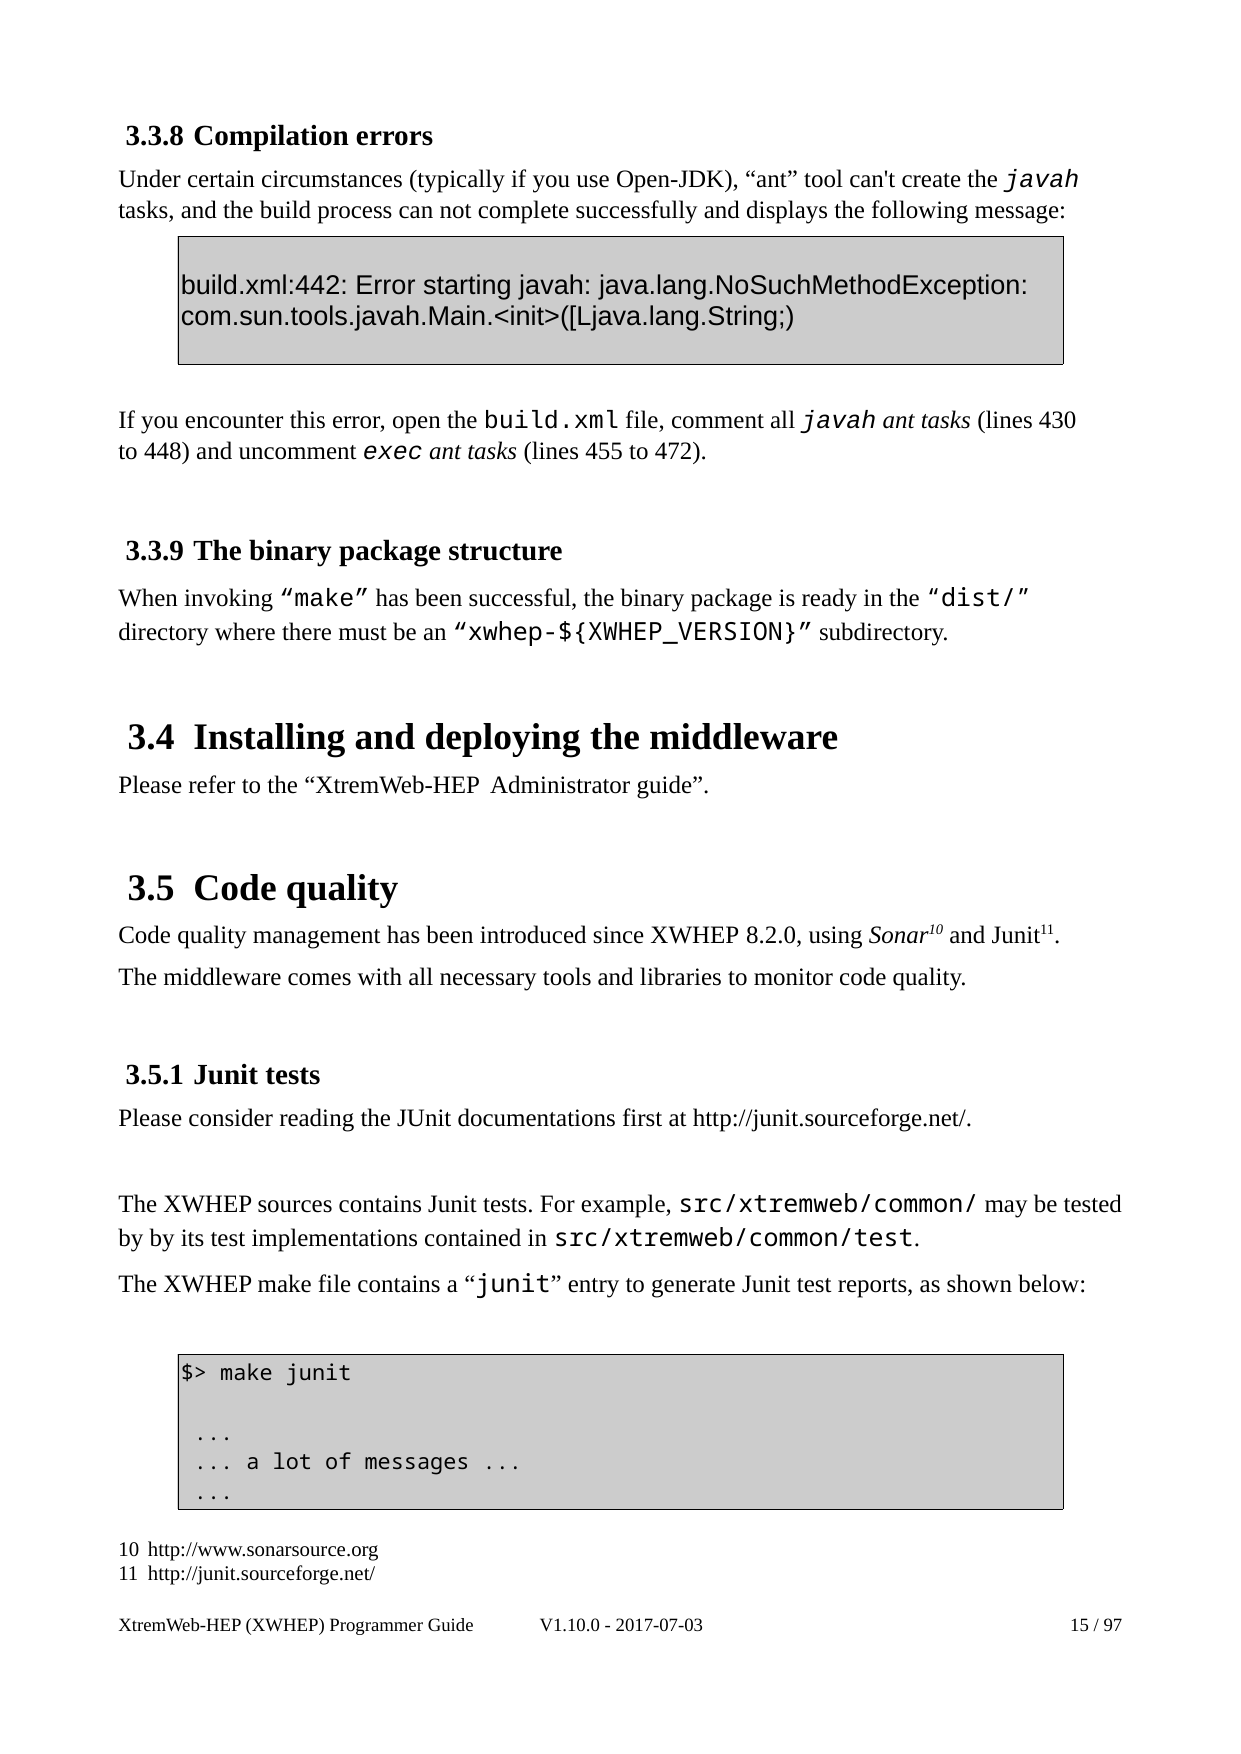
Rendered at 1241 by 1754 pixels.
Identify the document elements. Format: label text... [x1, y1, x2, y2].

text The XWHEP make file contains a “junit” entry to generate Junit test reports, as shown below: [118, 1266, 1122, 1300]
text Code quality management has been introduced since XWHEP 8.2.0, using Sonar and Junit. [118, 921, 1122, 949]
text ... [179, 1473, 1063, 1509]
subtitle Junit tests [118, 1057, 1122, 1090]
text $> make junit [179, 1355, 1063, 1384]
text When invoking “make” has been successful, the binary package is ready in the “dist/” directory where there must be an “xwhep-${XWHEP_VERSION}” subdirectory. [118, 579, 1122, 648]
subtitle Installing and deploying the middleware [118, 714, 1122, 757]
text http://www.sonarsource.org [118, 1537, 1122, 1561]
text The middleware comes with all necessary tools and libraries to monitor code quality. [118, 962, 1122, 991]
text The XWHEP sources contains Junit tests. For example, src/xtremweb/common/ may be tested by by its test implementations contained in src/xtremweb/common/test. [118, 1185, 1122, 1253]
text ... [179, 1413, 1063, 1443]
text ... a lot of messages ... [179, 1443, 1063, 1473]
subtitle Compilation errors [118, 118, 1122, 152]
text Please consider reading the JUnit documentations first at http://junit.sourceforge.net/. [118, 1103, 1122, 1132]
text Under certain circumstances (typically if you use Open-JDK), “ant” tool can't create the javah tasks, and the build process can not complete successfully and displays the following message: [118, 164, 1122, 224]
text If you encounter this error, open the build.xml file, comment all javah ant tasks (lines 430 to 448) and uncomment exec ant tasks (lines 455 to 472). [118, 406, 1122, 467]
subtitle Code quality [118, 865, 1122, 908]
text build.xml:442: Error starting javah: java.lang.NoSuchMethodException: com.sun.tools.javah.Main.<init>([Ljava.lang.String;) [179, 266, 1063, 328]
text http://junit.sourceforge.net/ [118, 1561, 1122, 1585]
subtitle The binary package structure [118, 533, 1122, 567]
text Please refer to the “XtremWeb-HEP Administrator guide”. [118, 770, 1122, 799]
